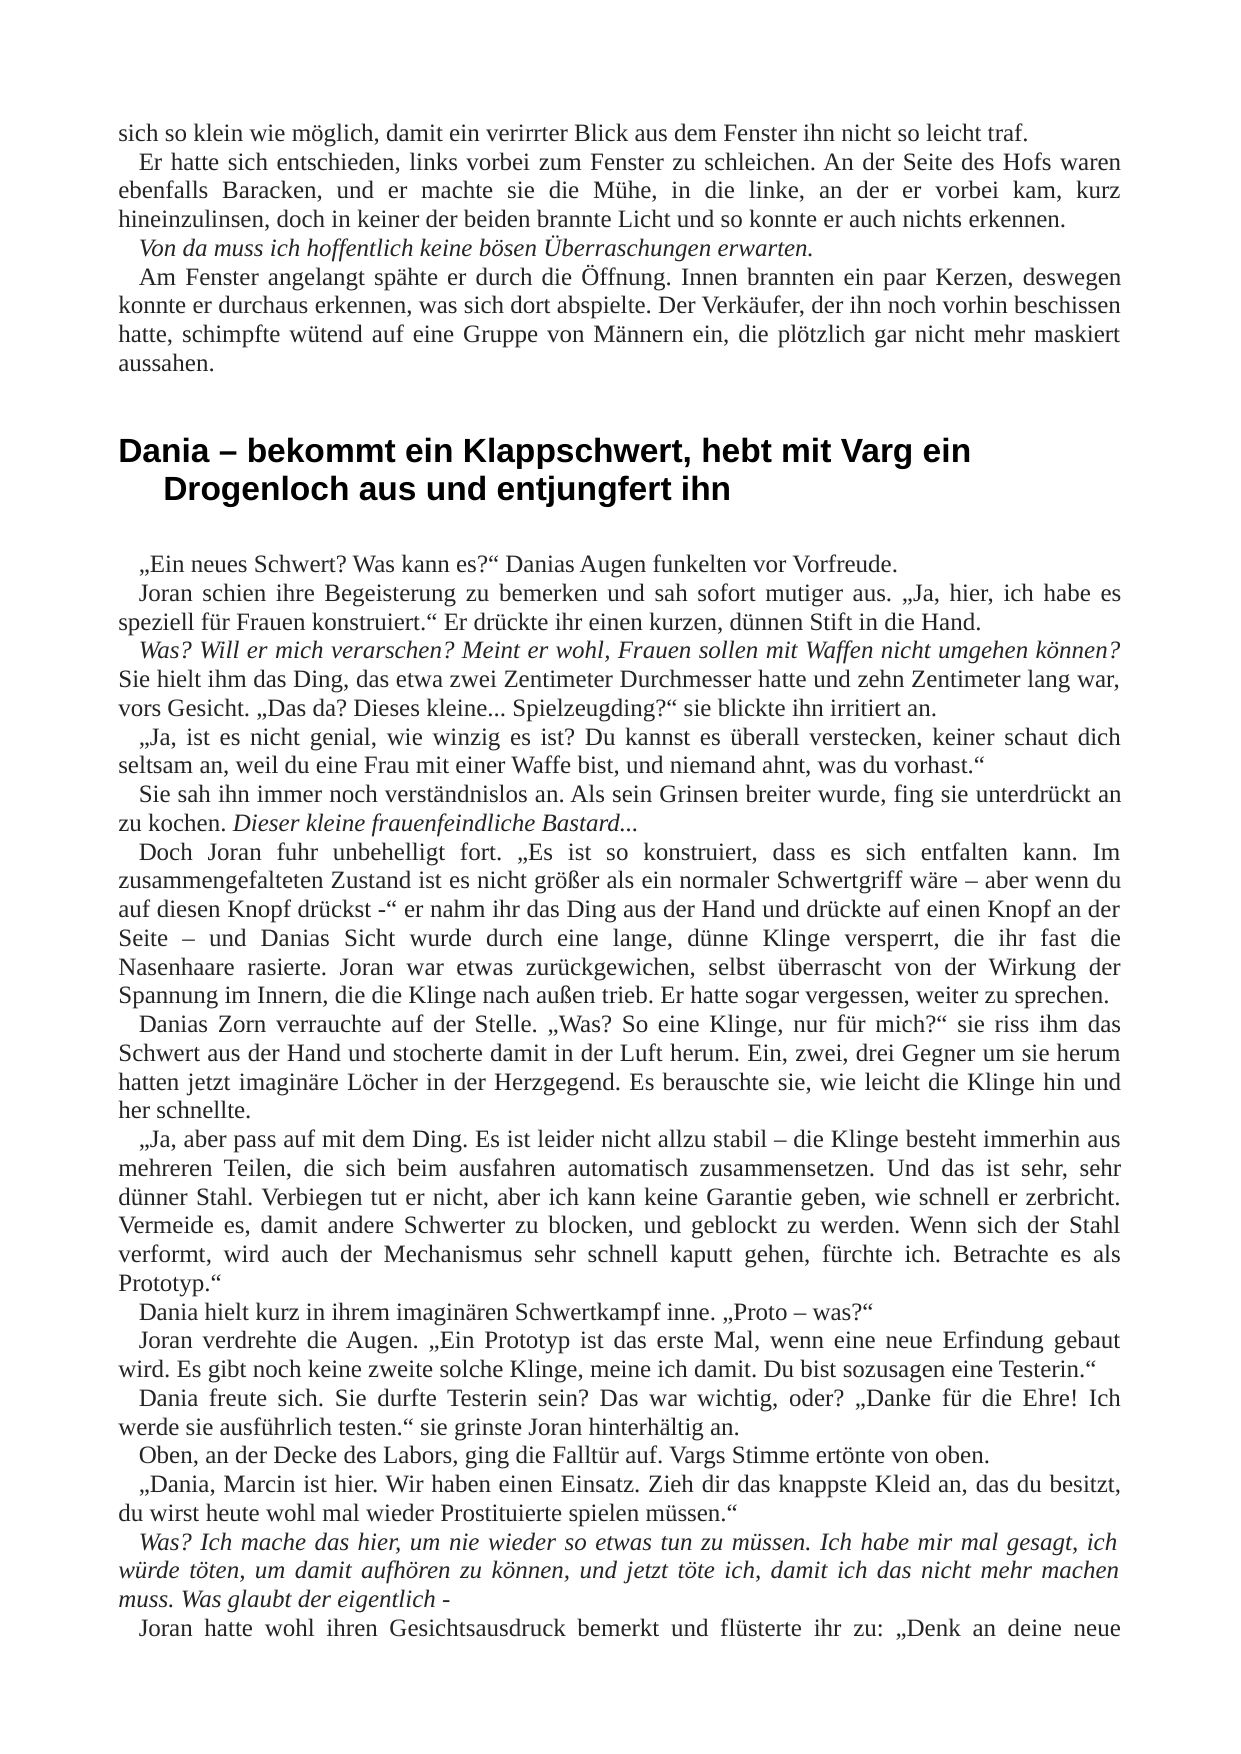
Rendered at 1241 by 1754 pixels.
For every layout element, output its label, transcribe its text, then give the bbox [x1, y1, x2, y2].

subtitle Dania – bekommt ein Klappschwert, hebt mit Varg ein Drogenloch aus und entjungfert ihn [118, 431, 1122, 508]
text Joran hatte wohl ihren Gesichtsausdruck bemerkt und flüsterte ihr zu: „Denk an deine neue [118, 1613, 1122, 1642]
text Er hatte sich entschieden, links vorbei zum Fenster zu schleichen. An der Seite des Hofs waren ebenfalls Baracken, und er machte sie die Mühe, in die linke, an der er vorbei kam, kurz hineinzulinsen, doch in keiner der beiden brannte Licht und so konnte er auch nichts erkennen. [118, 147, 1122, 233]
text Sie sah ihn immer noch verständnislos an. Als sein Grinsen breiter wurde, fing sie unterdrückt an zu kochen. Dieser kleine frauenfeindliche Bastard... [118, 779, 1122, 837]
text Oben, an der Decke des Labors, ging die Falltür auf. Vargs Stimme ertönte von oben. [118, 1440, 1122, 1469]
text sich so klein wie möglich, damit ein verirrter Blick aus dem Fenster ihn nicht so leicht traf. [118, 118, 1122, 147]
text Joran verdrehte die Augen. „Ein Prototyp ist das erste Mal, wenn eine neue Erfindung gebaut wird. Es gibt noch keine zweite solche Klinge, meine ich damit. Du bist sozusagen eine Testerin.“ [118, 1325, 1122, 1383]
text Danias Zorn verrauchte auf der Stelle. „Was? So eine Klinge, nur für mich?“ sie riss ihm das Schwert aus der Hand und stocherte damit in der Luft herum. Ein, zwei, drei Gegner um sie herum hatten jetzt imaginäre Löcher in der Herzgegend. Es berauschte sie, wie leicht die Klinge hin und her schnellte. [118, 1009, 1122, 1124]
text Joran schien ihre Begeisterung zu bemerken und sah sofort mutiger aus. „Ja, hier, ich habe es speziell für Frauen konstruiert.“ Er drückte ihr einen kurzen, dünnen Stift in die Hand. [118, 578, 1122, 635]
text Am Fenster angelangt spähte er durch die Öffnung. Innen brannten ein paar Kerzen, deswegen konnte er durchaus erkennen, was sich dort abspielte. Der Verkäufer, der ihn noch vorhin beschissen hatte, schimpfte wütend auf eine Gruppe von Männern ein, die plötzlich gar nicht mehr maskiert aussahen. [118, 262, 1122, 377]
text Was? Ich mache das hier, um nie wieder so etwas tun zu müssen. Ich habe mir mal gesagt, ich würde töten, um damit aufhören zu können, und jetzt töte ich, damit ich das nicht mehr machen muss. Was glaubt der eigentlich - [118, 1527, 1122, 1613]
text „Ja, aber pass auf mit dem Ding. Es ist leider nicht allzu stabil – die Klinge besteht immerhin aus mehreren Teilen, die sich beim ausfahren automatisch zusammensetzen. Und das ist sehr, sehr dünner Stahl. Verbiegen tut er nicht, aber ich kann keine Garantie geben, wie schnell er zerbricht. Vermeide es, damit andere Schwerter zu blocken, und geblockt zu werden. Wenn sich der Stahl verformt, wird auch der Mechanismus sehr schnell kaputt gehen, fürchte ich. Betrachte es als Prototyp.“ [118, 1124, 1122, 1297]
text Dania freute sich. Sie durfte Testerin sein? Das war wichtig, oder? „Danke für die Ehre! Ich werde sie ausführlich testen.“ sie grinste Joran hinterhältig an. [118, 1383, 1122, 1440]
text Dania hielt kurz in ihrem imaginären Schwertkampf inne. „Proto – was?“ [118, 1297, 1122, 1325]
text Doch Joran fuhr unbehelligt fort. „Es ist so konstruiert, dass es sich entfalten kann. Im zusammengefalteten Zustand ist es nicht größer als ein normaler Schwertgriff wäre – aber wenn du auf diesen Knopf drückst -“ er nahm ihr das Ding aus der Hand und drückte auf einen Knopf an der Seite – und Danias Sicht wurde durch eine lange, dünne Klinge versperrt, die ihr fast die Nasenhaare rasierte. Joran war etwas zurückgewichen, selbst überrascht von der Wirkung der Spannung im Innern, die die Klinge nach außen trieb. Er hatte sogar vergessen, weiter zu sprechen. [118, 837, 1122, 1009]
text Von da muss ich hoffentlich keine bösen Überraschungen erwarten. [118, 233, 1122, 262]
text „Dania, Marcin ist hier. Wir haben einen Einsatz. Zieh dir das knappste Kleid an, das du besitzt, du wirst heute wohl mal wieder Prostituierte spielen müssen.“ [118, 1469, 1122, 1527]
text Was? Will er mich verarschen? Meint er wohl, Frauen sollen mit Waffen nicht umgehen können? Sie hielt ihm das Ding, das etwa zwei Zentimeter Durchmesser hatte und zehn Zentimeter lang war, vors Gesicht. „Das da? Dieses kleine... Spielzeugding?“ sie blickte ihn irritiert an. [118, 635, 1122, 722]
text „Ein neues Schwert? Was kann es?“ Danias Augen funkelten vor Vorfreude. [118, 549, 1122, 578]
text „Ja, ist es nicht genial, wie winzig es ist? Du kannst es überall verstecken, keiner schaut dich seltsam an, weil du eine Frau mit einer Waffe bist, und niemand ahnt, was du vorhast.“ [118, 722, 1122, 779]
